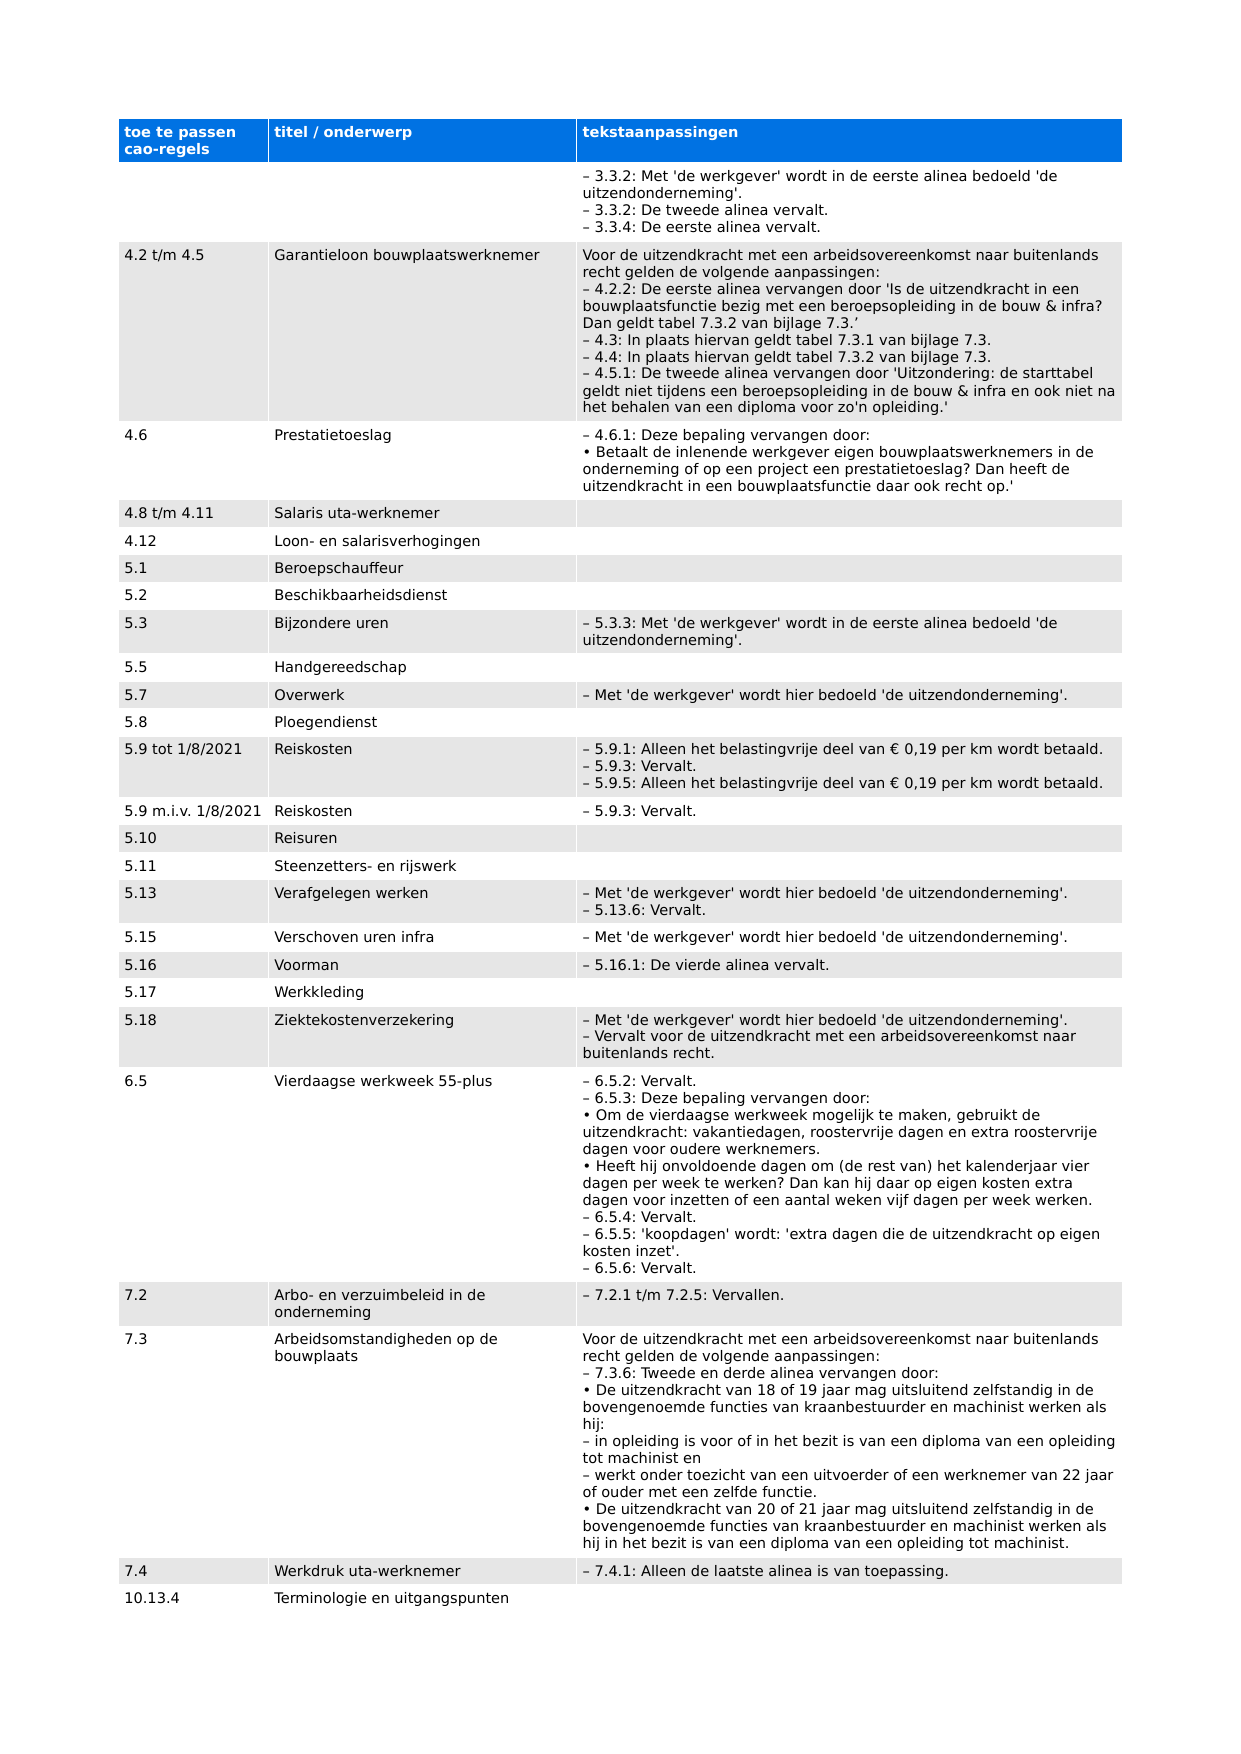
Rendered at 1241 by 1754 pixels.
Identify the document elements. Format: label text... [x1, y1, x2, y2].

table_cell – 7.4.1: Alleen de laatste alinea is van toepassing. [577, 1558, 1122, 1584]
table_cell 5.1 [119, 555, 268, 582]
table_cell Voor de uitzendkracht met een arbeidsovereenkomst naar buitenlands recht gelden de volgende aanpassingen: – 4.2.2: De eerste alinea vervangen door 'Is de uitzendkracht in een bouwplaatsfunctie bezig met een beroepsopleiding in de bouw & infra? Dan geldt tabel 7.3.2 van bijlage 7.3.’ – 4.3: In plaats hiervan geldt tabel 7.3.1 van bijlage 7.3. – 4.4: In plaats hiervan geldt tabel 7.3.2 van bijlage 7.3. – 4.5.1: De tweede alinea vervangen door 'Uitzondering: de starttabel geldt niet tijdens een beroepsopleiding in de bouw & infra en ook niet na het behalen van een diploma voor zo'n opleiding.' [577, 242, 1122, 421]
table_cell – Met 'de werkgever' wordt hier bedoeld 'de uitzendonderneming'. – 5.13.6: Vervalt. [577, 880, 1122, 923]
table_cell Voor de uitzendkracht met een arbeidsovereenkomst naar buitenlands recht gelden de volgende aanpassingen: – 7.3.6: Tweede en derde alinea vervangen door: • De uitzendkracht van 18 of 19 jaar mag uitsluitend zelfstandig in de bovengenoemde functies van kraanbestuurder en machinist werken als hij: – in opleiding is voor of in het bezit is van een diploma van een opleiding tot machinist en – werkt onder toezicht van een uitvoerder of een werknemer van 22 jaar of ouder met een zelfde functie. • De uitzendkracht van 20 of 21 jaar mag uitsluitend zelfstandig in de bovengenoemde functies van kraanbestuurder en machinist werken als hij in het bezit is van een diploma van een opleiding tot machinist. [577, 1327, 1122, 1557]
table_cell 5.7 [119, 682, 268, 708]
table_cell 4.6 [119, 422, 268, 499]
table_header toe te passen cao-regels [119, 119, 268, 162]
table_cell [119, 164, 268, 241]
table_cell Vierdaagse werkweek 55-plus [269, 1068, 576, 1281]
table_cell – 4.6.1: Deze bepaling vervangen door: • Betaalt de inlenende werkgever eigen bouwplaatswerknemers in de onderneming of op een project een prestatietoeslag? Dan heeft de uitzendkracht in een bouwplaatsfunctie daar ook recht op.' [577, 422, 1122, 499]
table_cell 7.2 [119, 1282, 268, 1326]
table_cell 5.15 [119, 925, 268, 951]
table_cell Beschikbaarheidsdienst [269, 583, 576, 609]
table_cell [577, 825, 1122, 852]
table_cell [577, 709, 1122, 736]
table_cell 5.8 [119, 709, 268, 736]
table_cell 4.12 [119, 528, 268, 554]
table_cell – 6.5.2: Vervalt. – 6.5.3: Deze bepaling vervangen door: • Om de vierdaagse werkweek mogelijk te maken, gebruikt de uitzendkracht: vakantiedagen, roostervrije dagen en extra roostervrije dagen voor oudere werknemers. • Heeft hij onvoldoende dagen om (de rest van) het kalenderjaar vier dagen per week te werken? Dan kan hij daar op eigen kosten extra dagen voor inzetten of een aantal weken vijf dagen per week werken. – 6.5.4: Vervalt. – 6.5.5: 'koopdagen' wordt: 'extra dagen die de uitzendkracht op eigen kosten inzet'. – 6.5.6: Vervalt. [577, 1068, 1122, 1281]
table_cell Overwerk [269, 682, 576, 708]
table_cell [577, 583, 1122, 609]
table_cell Prestatietoeslag [269, 422, 576, 499]
table_cell [577, 528, 1122, 554]
table_cell – Met 'de werkgever' wordt hier bedoeld 'de uitzendonderneming'. – Vervalt voor de uitzendkracht met een arbeidsovereenkomst naar buitenlands recht. [577, 1007, 1122, 1067]
table_header titel / onderwerp [269, 119, 576, 162]
table_cell 4.8 t/m 4.11 [119, 500, 268, 527]
table_cell Werkdruk uta-werknemer [269, 1558, 576, 1584]
table_cell Terminologie en uitgangspunten [269, 1585, 576, 1611]
table_cell 10.13.4 [119, 1585, 268, 1611]
table_cell [269, 164, 576, 241]
table_cell 5.13 [119, 880, 268, 923]
table_cell 6.5 [119, 1068, 268, 1281]
table_cell Garantieloon bouwplaatswerknemer [269, 242, 576, 421]
table_cell Salaris uta-werknemer [269, 500, 576, 527]
table_cell 5.18 [119, 1007, 268, 1067]
table_cell – Met 'de werkgever' wordt hier bedoeld 'de uitzendonderneming'. [577, 682, 1122, 708]
table_cell 5.9 tot 1/8/2021 [119, 737, 268, 797]
table_cell [577, 853, 1122, 879]
table_cell – 5.9.3: Vervalt. [577, 798, 1122, 824]
table_cell 5.16 [119, 952, 268, 978]
table_cell – 5.16.1: De vierde alinea vervalt. [577, 952, 1122, 978]
table_cell – Met 'de werkgever' wordt hier bedoeld 'de uitzendonderneming'. [577, 925, 1122, 951]
table_cell 5.10 [119, 825, 268, 852]
table_cell 4.2 t/m 4.5 [119, 242, 268, 421]
table_cell Werkkleding [269, 979, 576, 1006]
table_cell [577, 1585, 1122, 1611]
table_cell Reiskosten [269, 737, 576, 797]
table_header tekstaanpassingen [577, 119, 1122, 162]
table_cell Verschoven uren infra [269, 925, 576, 951]
table_cell Verafgelegen werken [269, 880, 576, 923]
table_cell Arbeidsomstandigheden op de bouwplaats [269, 1327, 576, 1557]
table_cell 5.9 m.i.v. 1/8/2021 [119, 798, 268, 824]
table_cell [577, 555, 1122, 582]
table_cell Ziektekostenverzekering [269, 1007, 576, 1067]
table_cell Reiskosten [269, 798, 576, 824]
table_cell Ploegendienst [269, 709, 576, 736]
table_cell Beroepschauffeur [269, 555, 576, 582]
table_cell 5.17 [119, 979, 268, 1006]
table_cell [577, 654, 1122, 681]
table_cell Bijzondere uren [269, 610, 576, 653]
table_cell – 5.3.3: Met 'de werkgever' wordt in de eerste alinea bedoeld 'de uitzendonderneming'. [577, 610, 1122, 653]
table_cell [577, 979, 1122, 1006]
table_cell 5.5 [119, 654, 268, 681]
table_cell 5.2 [119, 583, 268, 609]
table_cell – 7.2.1 t/m 7.2.5: Vervallen. [577, 1282, 1122, 1326]
table_cell 7.4 [119, 1558, 268, 1584]
table_cell 5.3 [119, 610, 268, 653]
table_cell 7.3 [119, 1327, 268, 1557]
table_cell – 3.3.2: Met 'de werkgever' wordt in de eerste alinea bedoeld 'de uitzendonderneming'. – 3.3.2: De tweede alinea vervalt. – 3.3.4: De eerste alinea vervalt. [577, 164, 1122, 241]
table_cell [577, 500, 1122, 527]
table_cell Loon- en salarisverhogingen [269, 528, 576, 554]
table_cell – 5.9.1: Alleen het belastingvrije deel van € 0,19 per km wordt betaald. – 5.9.3: Vervalt. – 5.9.5: Alleen het belastingvrije deel van € 0,19 per km wordt betaald. [577, 737, 1122, 797]
table_cell Reisuren [269, 825, 576, 852]
table_cell 5.11 [119, 853, 268, 879]
table_cell Arbo- en verzuimbeleid in de onderneming [269, 1282, 576, 1326]
table_cell Handgereedschap [269, 654, 576, 681]
table_cell Steenzetters- en rijswerk [269, 853, 576, 879]
table_cell Voorman [269, 952, 576, 978]
